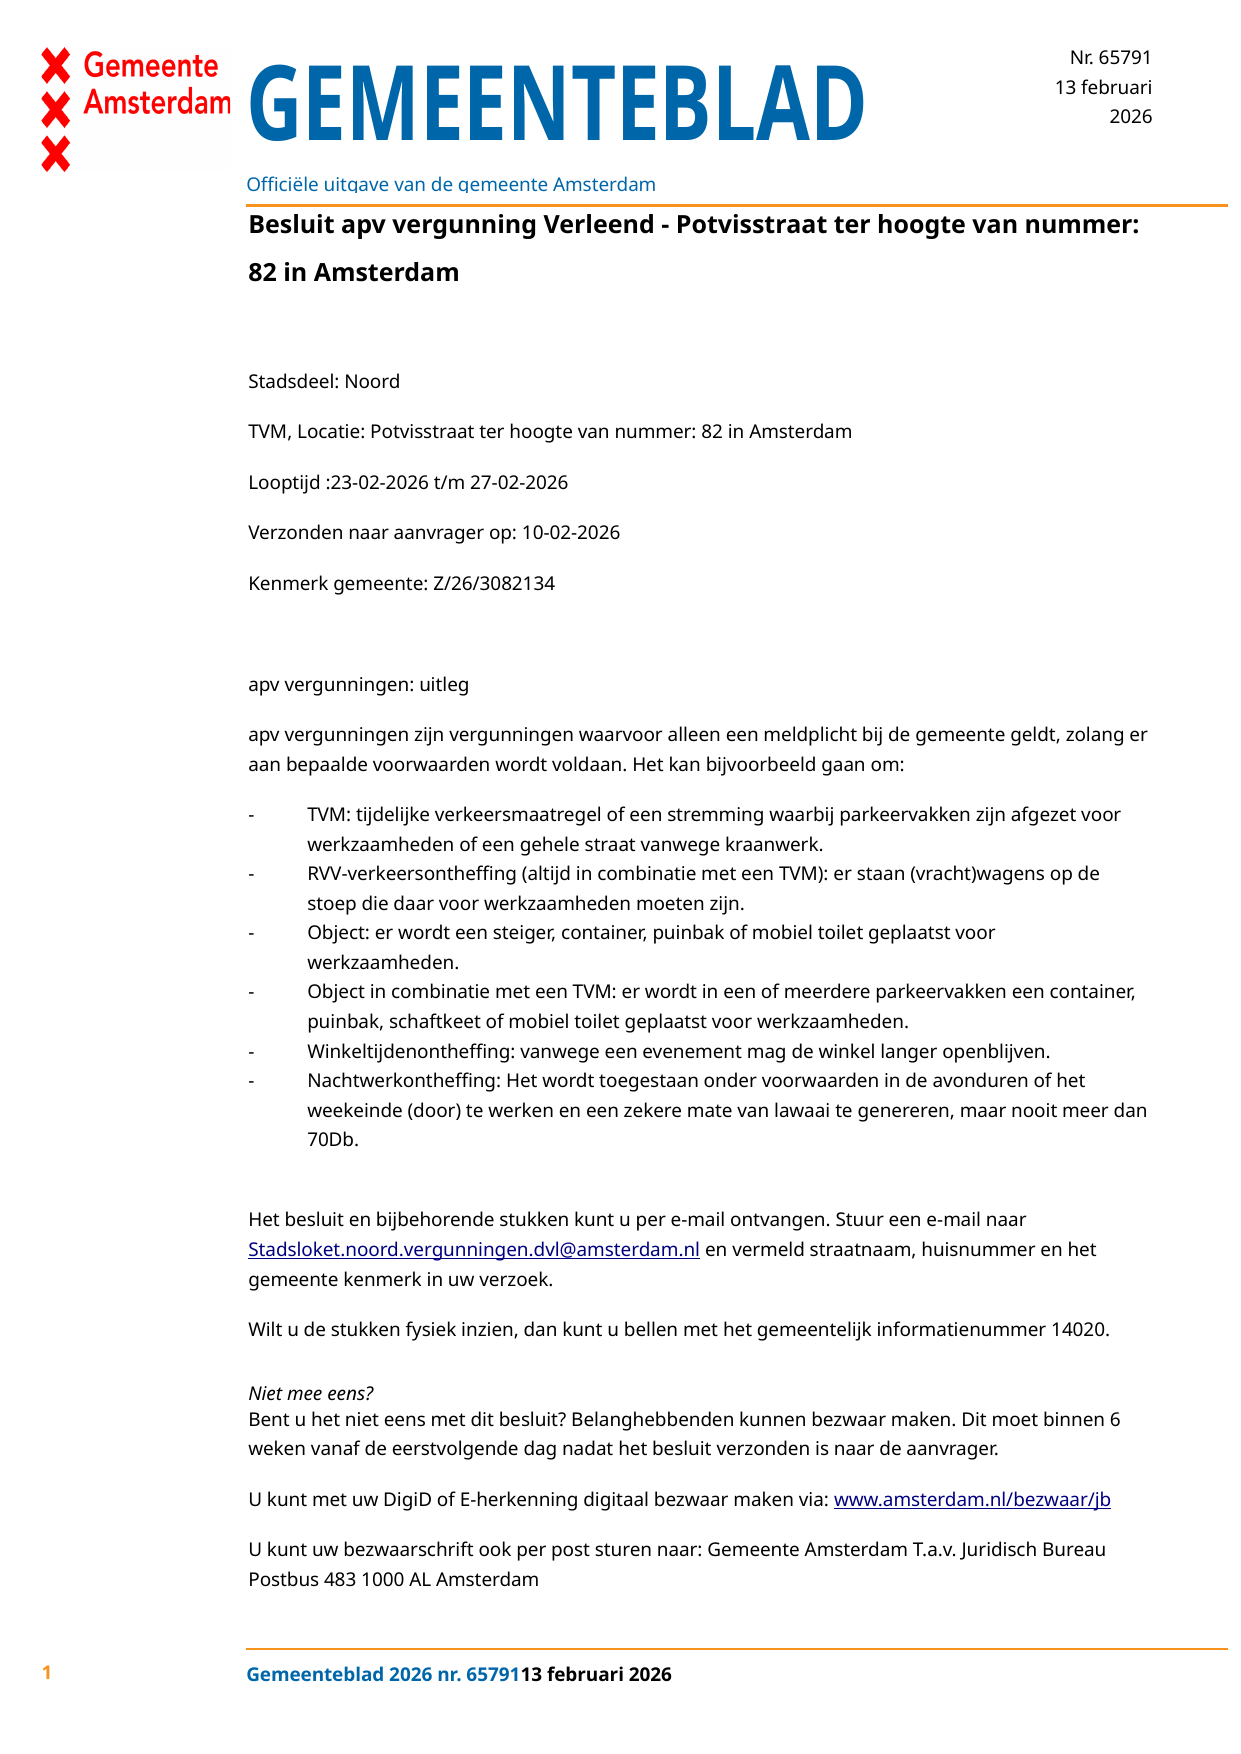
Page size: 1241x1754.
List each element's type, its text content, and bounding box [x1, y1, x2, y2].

text Wilt u de stukken fysiek inzien, dan kunt u bellen met het gemeentelijk informatienummer 14020. [248, 1316, 1152, 1342]
list Object in combinatie met een TVM: er wordt in een of meerdere parkeervakken een container, puinbak, schaftkeet of mobiel toilet geplaatst voor werkzaamheden. [248, 979, 1152, 1034]
text U kunt met uw DigiD of E-herkenning digitaal bezwaar maken via: www.amsterdam.nl/bezwaar/jb [248, 1486, 1152, 1512]
text U kunt uw bezwaarschrift ook per post sturen naar: Gemeente Amsterdam T.a.v. Juridisch Bureau Postbus 483 1000 AL Amsterdam [248, 1536, 1152, 1592]
list Winkeltijdenontheffing: vanwege een evenement mag de winkel langer openblijven. [248, 1038, 1152, 1064]
text Verzonden naar aanvrager op: 10-02-2026 [248, 519, 1152, 545]
list Nachtwerkontheffing: Het wordt toegestaan onder voorwaarden in de avonduren of het weekeinde (door) te werken en een zekere mate van lawaai te genereren, maar nooit meer dan 70Db. [248, 1067, 1152, 1152]
text Kenmerk gemeente: Z/26/3082134 [248, 570, 1152, 596]
text Het besluit en bijbehorende stukken kunt u per e-mail ontvangen. Stuur een e-mail naar Stadsloket.noord.vergunningen.dvl@amsterdam.nl en vermeld straatnaam, huisnummer en het gemeente kenmerk in uw verzoek. [248, 1207, 1152, 1292]
text Niet mee eens? [248, 1380, 1152, 1406]
picture [41, 47, 231, 172]
text Looptijd :23-02-2026 t/m 27-02-2026 [248, 469, 1152, 495]
list RVV-verkeersontheffing (altijd in combinatie met een TVM): er staan (vracht)wagens op de stoep die daar voor werkzaamheden moeten zijn. [248, 860, 1152, 916]
list Object: er wordt een steiger, container, puinbak of mobiel toilet geplaatst voor werkzaamheden. [248, 919, 1152, 975]
text apv vergunningen: uitleg [248, 671, 1152, 697]
text Bent u het niet eens met dit besluit? Belanghebbenden kunnen bezwaar maken. Dit moet binnen 6 weken vanaf de eerstvolgende dag nadat het besluit verzonden is naar de aanvrager. [248, 1406, 1152, 1461]
text Besluit apv vergunning Verleend - Potvisstraat ter hoogte van nummer: 82 in Amsterdam [248, 207, 1152, 288]
text TVM, Locatie: Potvisstraat ter hoogte van nummer: 82 in Amsterdam [248, 419, 1152, 444]
text apv vergunningen zijn vergunningen waarvoor alleen een meldplicht bij de gemeente geldt, zolang er aan bepaalde voorwaarden wordt voldaan. Het kan bijvoorbeeld gaan om: [248, 721, 1152, 777]
list TVM: tijdelijke verkeersmaatregel of een stremming waarbij parkeervakken zijn afgezet voor werkzaamheden of een gehele straat vanwege kraanwerk. [248, 801, 1152, 857]
text Stadsdeel: Noord [248, 368, 1152, 394]
